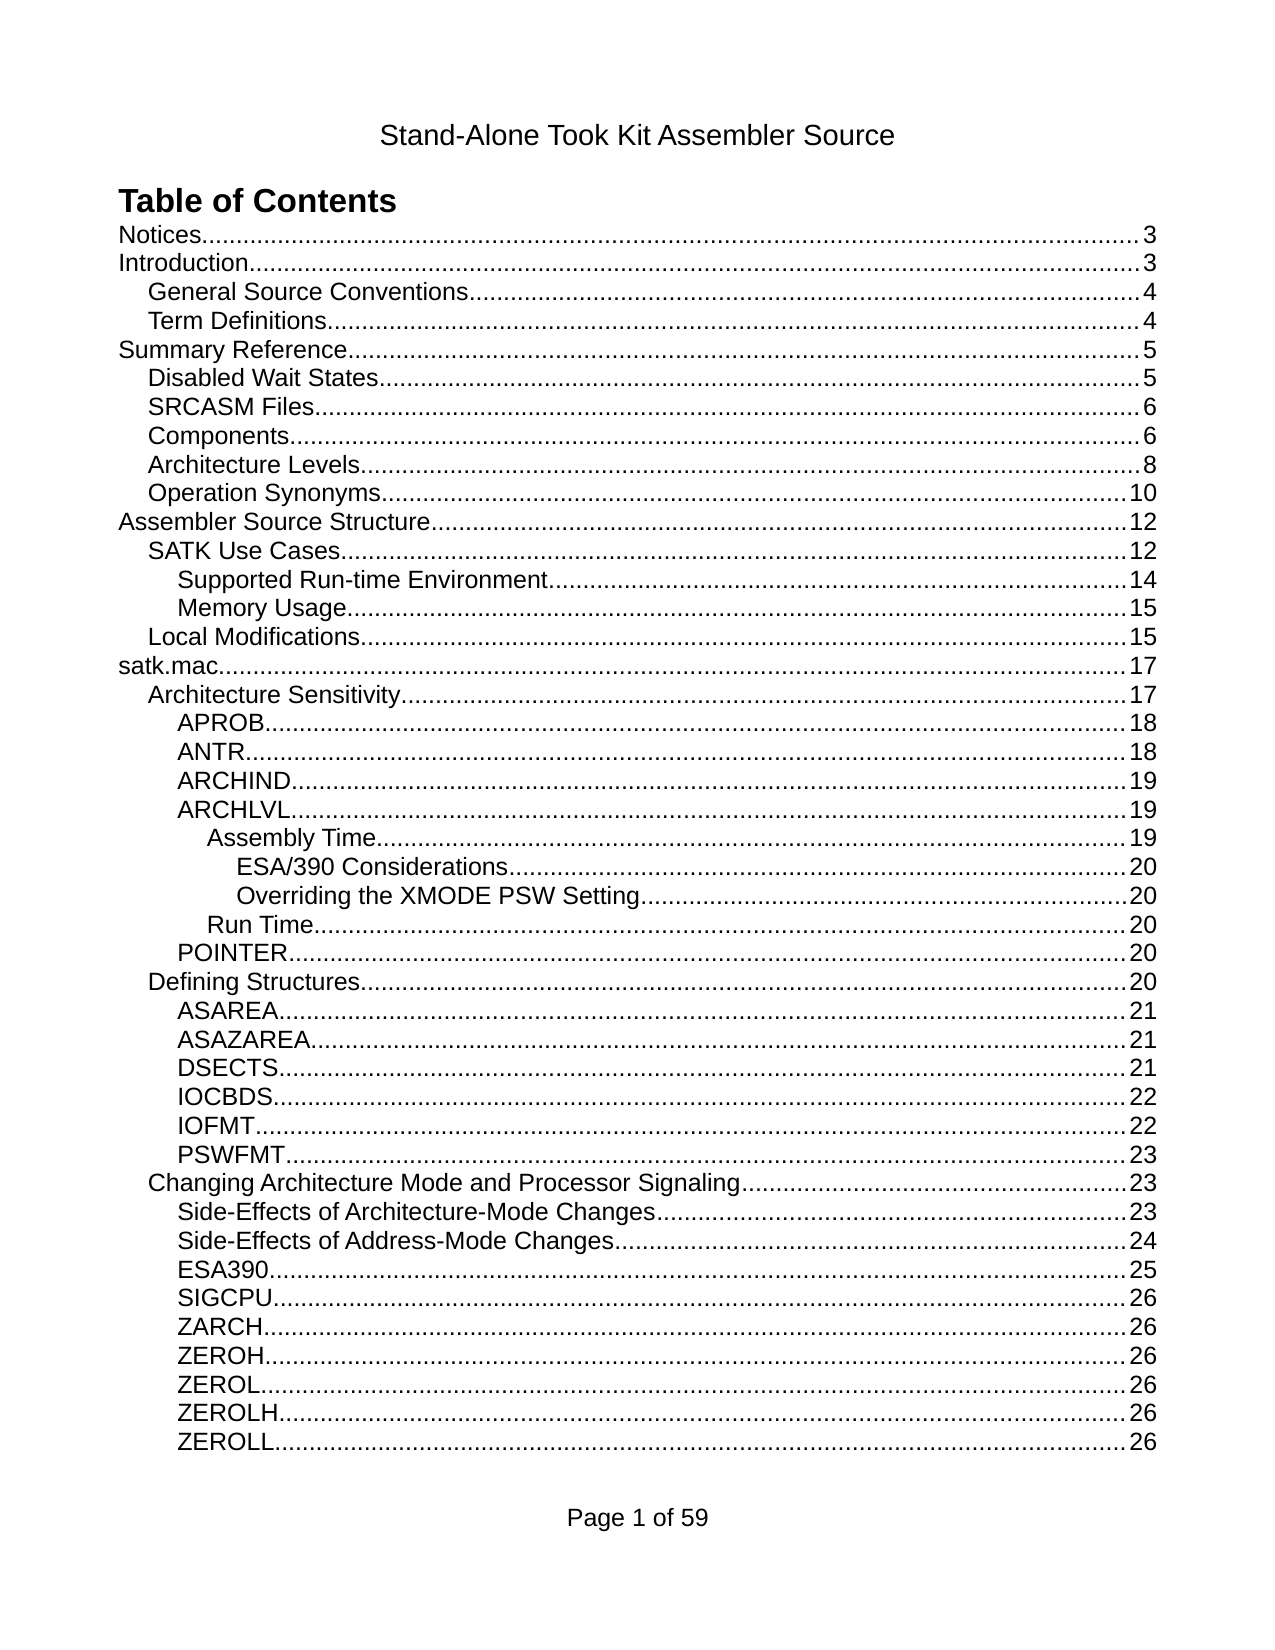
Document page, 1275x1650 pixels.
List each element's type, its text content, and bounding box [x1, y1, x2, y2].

text Term Definitions 4 [148, 306, 1157, 334]
text Components 6 [148, 421, 1157, 449]
text Assembler Source Structure 12 [118, 507, 1157, 536]
text Overriding the XMODE PSW Setting 20 [236, 881, 1157, 909]
text SATK Use Cases 12 [148, 536, 1157, 564]
text ASAZAREA 21 [177, 1024, 1157, 1053]
text Disabled Wait States 5 [148, 363, 1157, 392]
subtitle Table of Contents [118, 181, 1157, 219]
text POINTER 20 [177, 938, 1157, 967]
text Architecture Levels 8 [148, 449, 1157, 478]
text Supported Run-time Environment 14 [177, 564, 1157, 593]
text Architecture Sensitivity 17 [148, 679, 1157, 708]
text ANTR 18 [177, 737, 1157, 766]
text satk.mac 17 [118, 651, 1157, 679]
text Notices 3 [118, 219, 1157, 248]
text ZEROL 26 [177, 1369, 1157, 1398]
text ZEROLH 26 [177, 1398, 1157, 1427]
text Side-Effects of Architecture-Mode Changes 23 [177, 1197, 1157, 1226]
text Memory Usage 15 [177, 593, 1157, 622]
text ASAREA 21 [177, 996, 1157, 1024]
text ESA390 25 [177, 1254, 1157, 1283]
text ARCHIND 19 [177, 766, 1157, 794]
text Summary Reference 5 [118, 334, 1157, 363]
text ZEROLL 26 [177, 1427, 1157, 1456]
text Assembly Time 19 [207, 823, 1157, 852]
text Operation Synonyms 10 [148, 478, 1157, 507]
text Introduction 3 [118, 248, 1157, 277]
text ZARCH 26 [177, 1312, 1157, 1341]
text ZEROH 26 [177, 1341, 1157, 1369]
text SRCASM Files 6 [148, 392, 1157, 421]
text ARCHLVL 19 [177, 794, 1157, 823]
text ESA/390 Considerations 20 [236, 852, 1157, 881]
text IOFMT 22 [177, 1111, 1157, 1139]
text Defining Structures 20 [148, 967, 1157, 996]
text Side-Effects of Address-Mode Changes 24 [177, 1226, 1157, 1254]
text DSECTS 21 [177, 1053, 1157, 1082]
text General Source Conventions 4 [148, 277, 1157, 306]
text SIGCPU 26 [177, 1283, 1157, 1312]
text Local Modifications 15 [148, 622, 1157, 651]
text IOCBDS 22 [177, 1082, 1157, 1111]
text APROB 18 [177, 708, 1157, 737]
text Run Time 20 [207, 909, 1157, 938]
text Changing Architecture Mode and Processor Signaling 23 [148, 1168, 1157, 1197]
text PSWFMT 23 [177, 1139, 1157, 1168]
